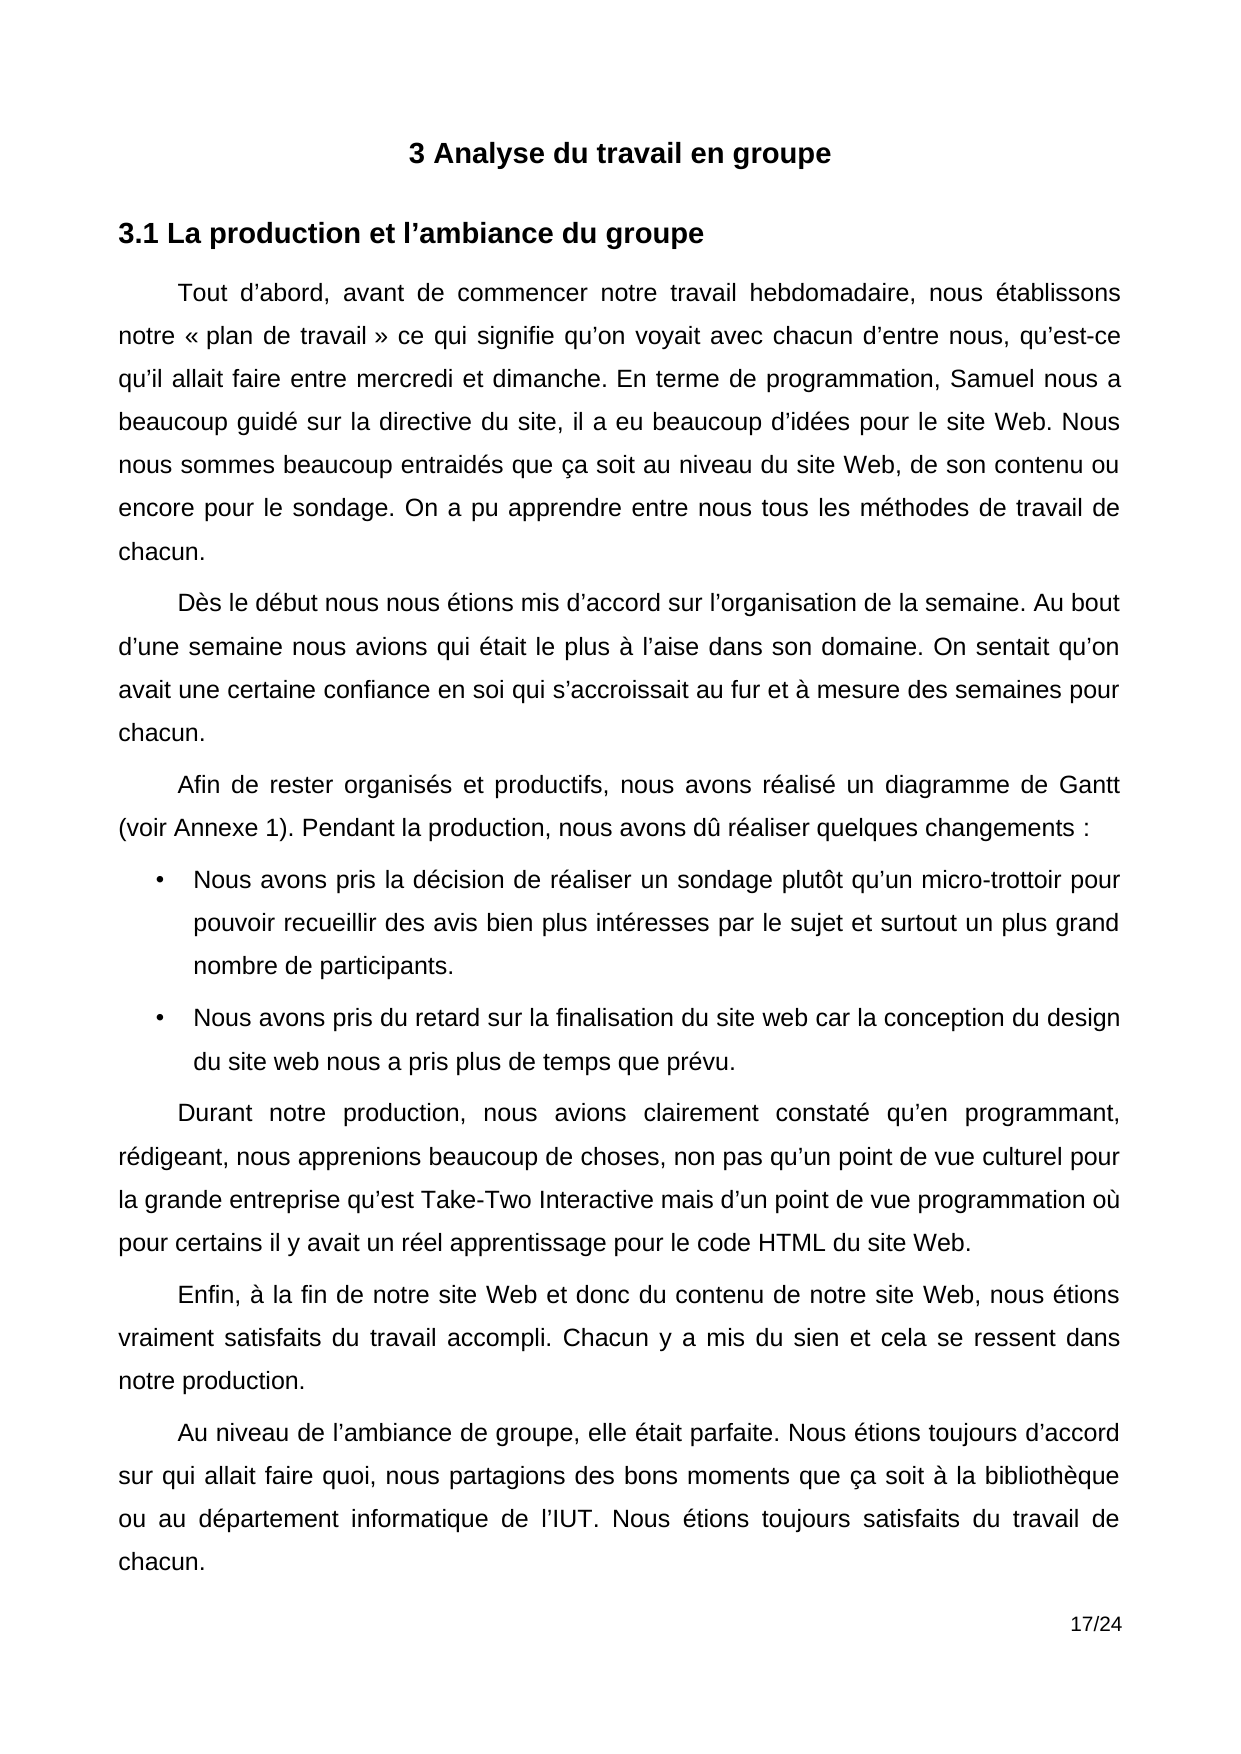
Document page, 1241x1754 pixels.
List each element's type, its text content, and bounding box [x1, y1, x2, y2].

text Durant notre production, nous avions clairement constaté qu’en programmant, rédigeant, nous apprenions beaucoup de choses, non pas qu’un point de vue culturel pour la grande entreprise qu’est Take-Two Interactive mais d’un point de vue programmation où pour certains il y avait un réel apprentissage pour le code HTML du site Web. [118, 1098, 1122, 1257]
text Au niveau de l’ambiance de groupe, elle était parfaite. Nous étions toujours d’accord sur qui allait faire quoi, nous partagions des bons moments que ça soit à la bibliothèque ou au département informatique de l’IUT. Nous étions toujours satisfaits du travail de chacun. [118, 1418, 1122, 1576]
list Nous avons pris du retard sur la finalisation du site web car la conception du design du site web nous a pris plus de temps que prévu. [156, 1003, 1122, 1075]
subtitle La production et l’ambiance du groupe [118, 216, 1122, 249]
text Enfin, à la fin de notre site Web et donc du contenu de notre site Web, nous étions vraiment satisfaits du travail accompli. Chacun y a mis du sien et cela se ressent dans notre production. [118, 1280, 1122, 1395]
list Nous avons pris la décision de réaliser un sondage plutôt qu’un micro-trottoir pour pouvoir recueillir des avis bien plus intéresses par le sujet et surtout un plus grand nombre de participants. [156, 865, 1122, 980]
text Tout d’abord, avant de commencer notre travail hebdomadaire, nous établissons notre « plan de travail » ce qui signifie qu’on voyait avec chacun d’entre nous, qu’est-ce qu’il allait faire entre mercredi et dimanche. En terme de programmation, Samuel nous a beaucoup guidé sur la directive du site, il a eu beaucoup d’idées pour le site Web. Nous nous sommes beaucoup entraidés que ça soit au niveau du site Web, de son contenu ou encore pour le sondage. On a pu apprendre entre nous tous les méthodes de travail de chacun. [118, 278, 1122, 565]
text Dès le début nous nous étions mis d’accord sur l’organisation de la semaine. Au bout d’une semaine nous avions qui était le plus à l’aise dans son domaine. On sentait qu’on avait une certaine confiance en soi qui s’accroissait au fur et à mesure des semaines pour chacun. [118, 588, 1122, 747]
subtitle Analyse du travail en groupe [118, 136, 1122, 169]
text Afin de rester organisés et productifs, nous avons réalisé un diagramme de Gantt (voir Annexe 1). Pendant la production, nous avons dû réaliser quelques changements : [118, 770, 1122, 842]
